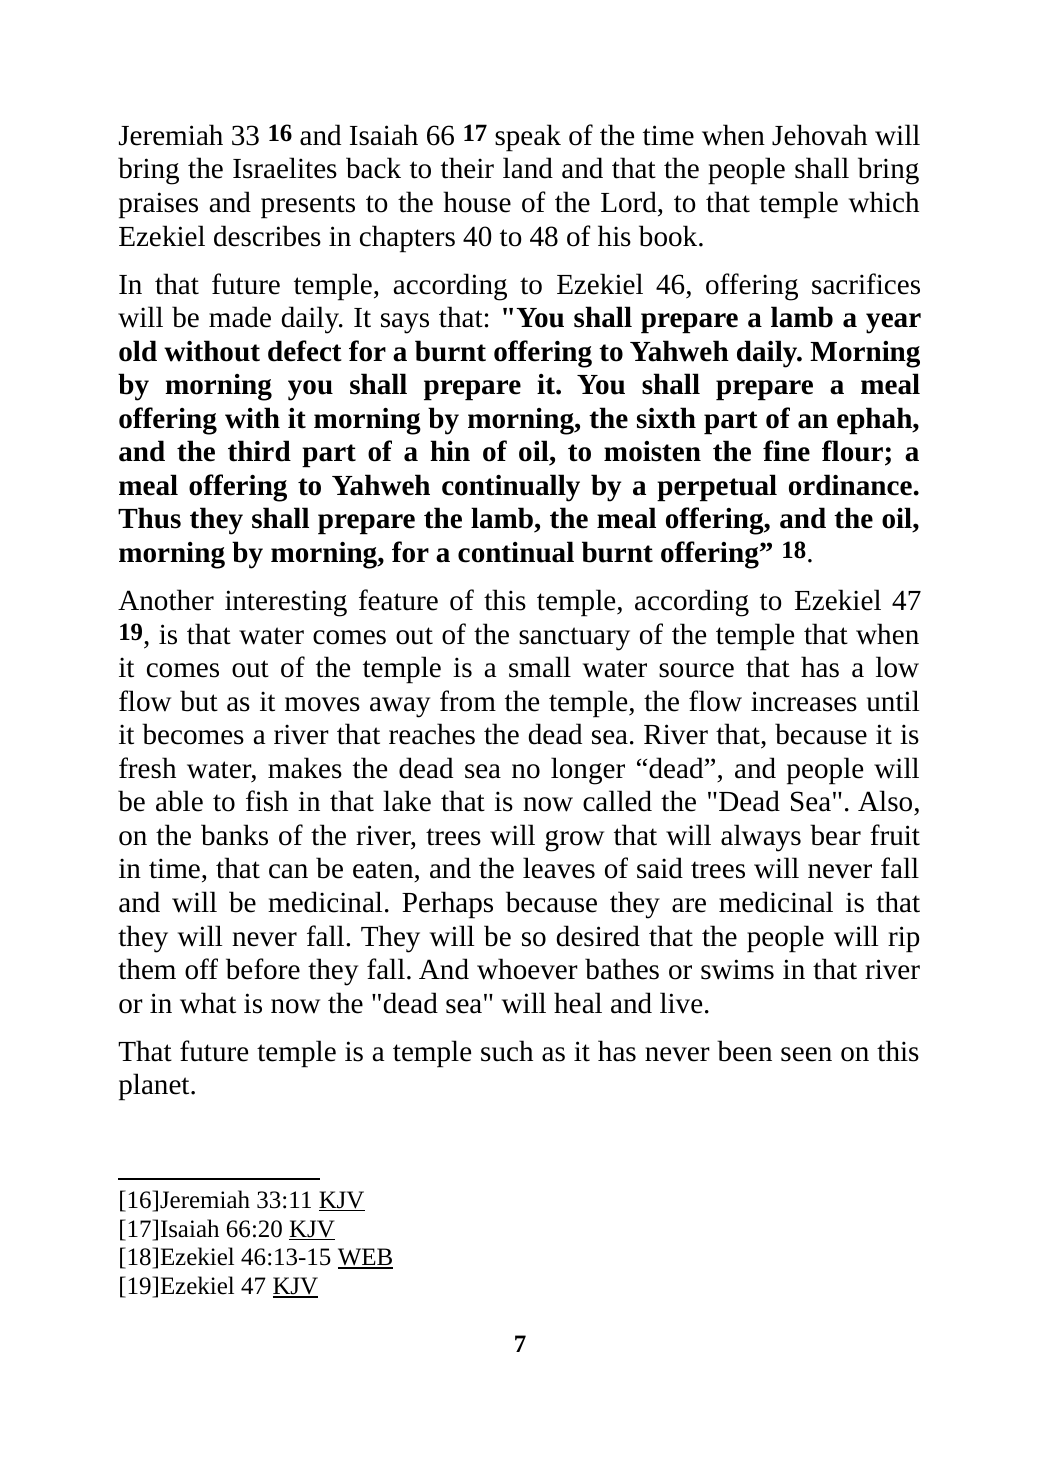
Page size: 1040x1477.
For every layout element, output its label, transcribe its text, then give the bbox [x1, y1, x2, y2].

text Isaiah 66:20 KJV [118, 1214, 921, 1242]
text Jeremiah 33:11 KJV [118, 1185, 921, 1214]
text Ezekiel 47 KJV [118, 1271, 921, 1300]
text In that future temple, according to Ezekiel 46, offering sacrifices will be made daily. It says that: "You shall prepare a lamb a year old without defect for a burnt offering to Yahweh daily. Morning by morning you shall prepare it. You shall prepare a meal offering with it morning by morning, the sixth part of an ephah, and the third part of a hin of oil, to moisten the fine flour; a meal offering to Yahweh continually by a perpetual ordinance. Thus they shall prepare the lamb, the meal offering, and the oil, morning by morning, for a continual burnt offering” . [118, 267, 921, 569]
text Jeremiah 33 and Isaiah 66 speak of the time when Jehovah will bring the Israelites back to their land and that the people shall bring praises and presents to the house of the Lord, to that temple which Ezekiel describes in chapters 40 to 48 of his book. [118, 118, 921, 252]
text That future temple is a temple such as it has never been seen on this planet. [118, 1034, 921, 1101]
text Another interesting feature of this temple, according to Ezekiel 47 , is that water comes out of the sanctuary of the temple that when it comes out of the temple is a small water source that has a low flow but as it moves away from the temple, the flow increases until it becomes a river that reaches the dead sea. River that, because it is fresh water, makes the dead sea no longer “dead”, and people will be able to fish in that lake that is now called the "Dead Sea". Also, on the banks of the river, trees will grow that will always bear fruit in time, that can be eaten, and the leaves of said trees will never fall and will be medicinal. Perhaps because they are medicinal is that they will never fall. They will be so desired that the people will rip them off before they fall. And whoever bathes or swims in that river or in what is now the "dead sea" will heal and live. [118, 583, 921, 1019]
text Ezekiel 46:13-15 WEB [118, 1242, 921, 1271]
